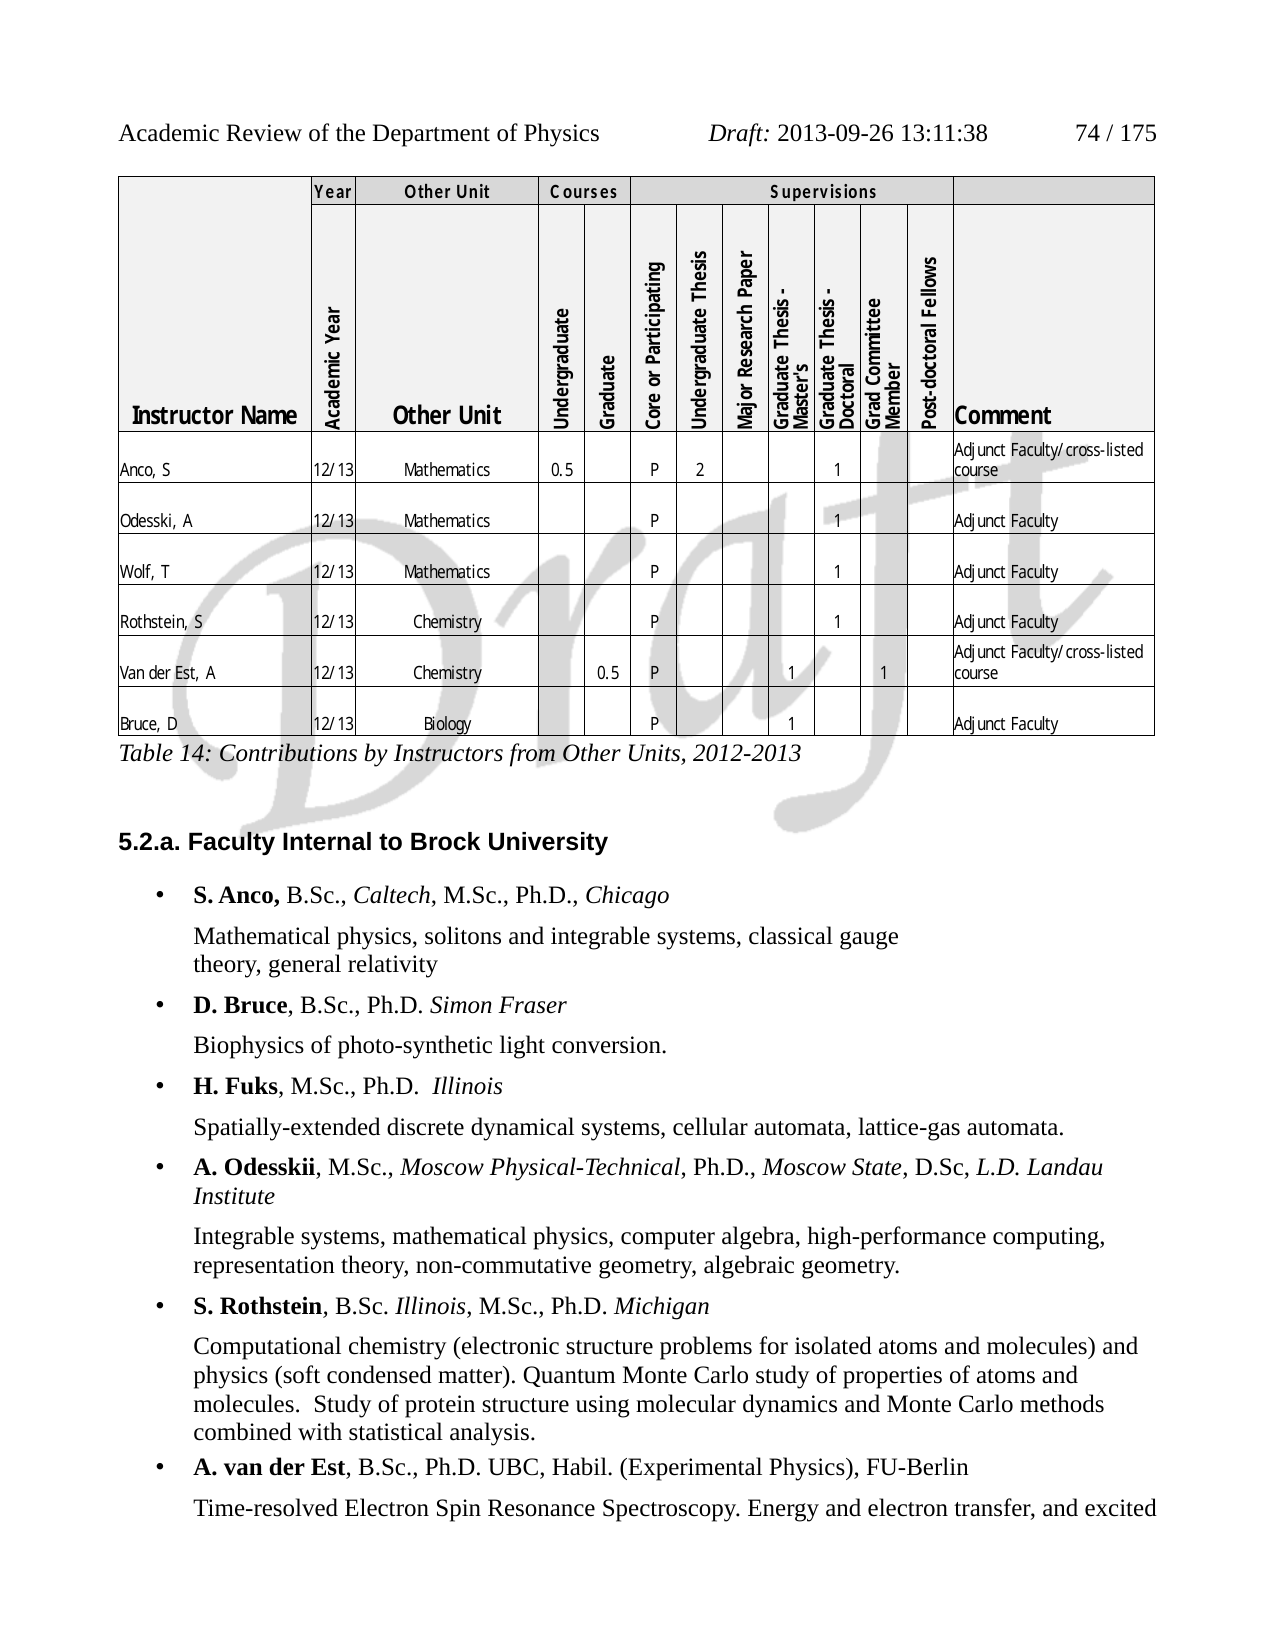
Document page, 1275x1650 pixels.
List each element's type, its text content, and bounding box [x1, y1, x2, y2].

picture [118, 856, 1157, 1532]
list Spatially-extended discrete dynamical systems, cellular automata, lattice-gas automata. [156, 1112, 1157, 1140]
list Computational chemistry (electronic structure problems for isolated atoms and molecules) and physics (soft condensed matter). Quantum Monte Carlo study of properties of atoms and molecules. Study of protein structure using molecular dynamics and Monte Carlo methods combined with statistical analysis. [156, 1331, 1157, 1446]
list S. Anco, B.Sc., Caltech, M.Sc., Ph.D., Chicago [156, 880, 1157, 909]
text Table 14: Contributions by Instructors from Other Units, 2012-2013 [118, 189, 1157, 767]
list S. Rothstein, B.Sc. Illinois, M.Sc., Ph.D. Michigan [156, 1291, 1157, 1319]
list A. van der Est, B.Sc., Ph.D. UBC, Habil. (Experimental Physics), FU-Berlin [156, 1452, 1157, 1481]
picture [118, 767, 1157, 827]
picture [118, 118, 1157, 189]
list D. Bruce, B.Sc., Ph.D. Simon Fraser [156, 990, 1157, 1019]
list A. Odesskii, M.Sc., Moscow Physical-Technical, Ph.D., Moscow State, D.Sc, L.D. Landau Institute [156, 1152, 1157, 1210]
list Biophysics of photo-synthetic light conversion. [156, 1031, 1157, 1059]
list Integrable systems, mathematical physics, computer algebra, high-performance computing, representation theory, non-commutative geometry, algebraic geometry. [156, 1221, 1157, 1279]
list Mathematical physics, solitons and integrable systems, classical gauge theory, general relativity [156, 921, 1157, 978]
subtitle Faculty Internal to Brock University [118, 827, 1157, 856]
list H. Fuks, M.Sc., Ph.D. Illinois [156, 1071, 1157, 1100]
list Time-resolved Electron Spin Resonance Spectroscopy. Energy and electron transfer, and excited [156, 1493, 1157, 1521]
